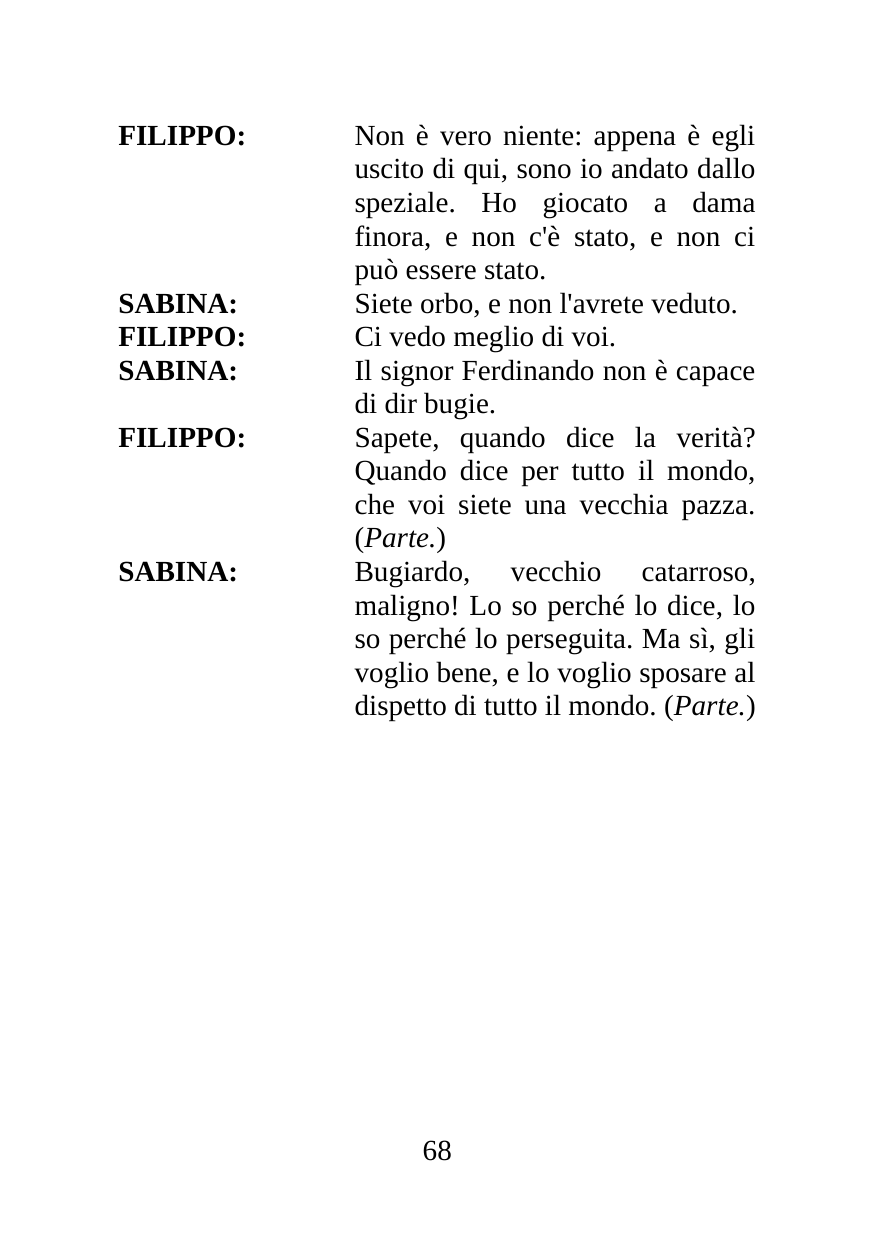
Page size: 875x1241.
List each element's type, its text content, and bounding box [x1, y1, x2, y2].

text SABINA: Bugiardo, vecchio catarroso, maligno! Lo so perché lo dice, lo so perché lo perseguita. Ma sì, gli voglio bene, e lo voglio sposare al dispetto di tutto il mondo. (Parte.) [118, 554, 756, 722]
text FILIPPO: Non è vero niente: appena è egli uscito di qui, sono io andato dallo speziale. Ho giocato a dama finora, e non c'è stato, e non ci può essere stato. [118, 118, 756, 286]
text FILIPPO: Sapete, quando dice la verità? Quando dice per tutto il mondo, che voi siete una vecchia pazza. (Parte.) [118, 420, 756, 554]
text SABINA: Il signor Ferdinando non è capace di dir bugie. [118, 353, 756, 420]
text SABINA: Siete orbo, e non l'avrete veduto. [118, 286, 756, 319]
text FILIPPO: Ci vedo meglio di voi. [118, 319, 756, 353]
